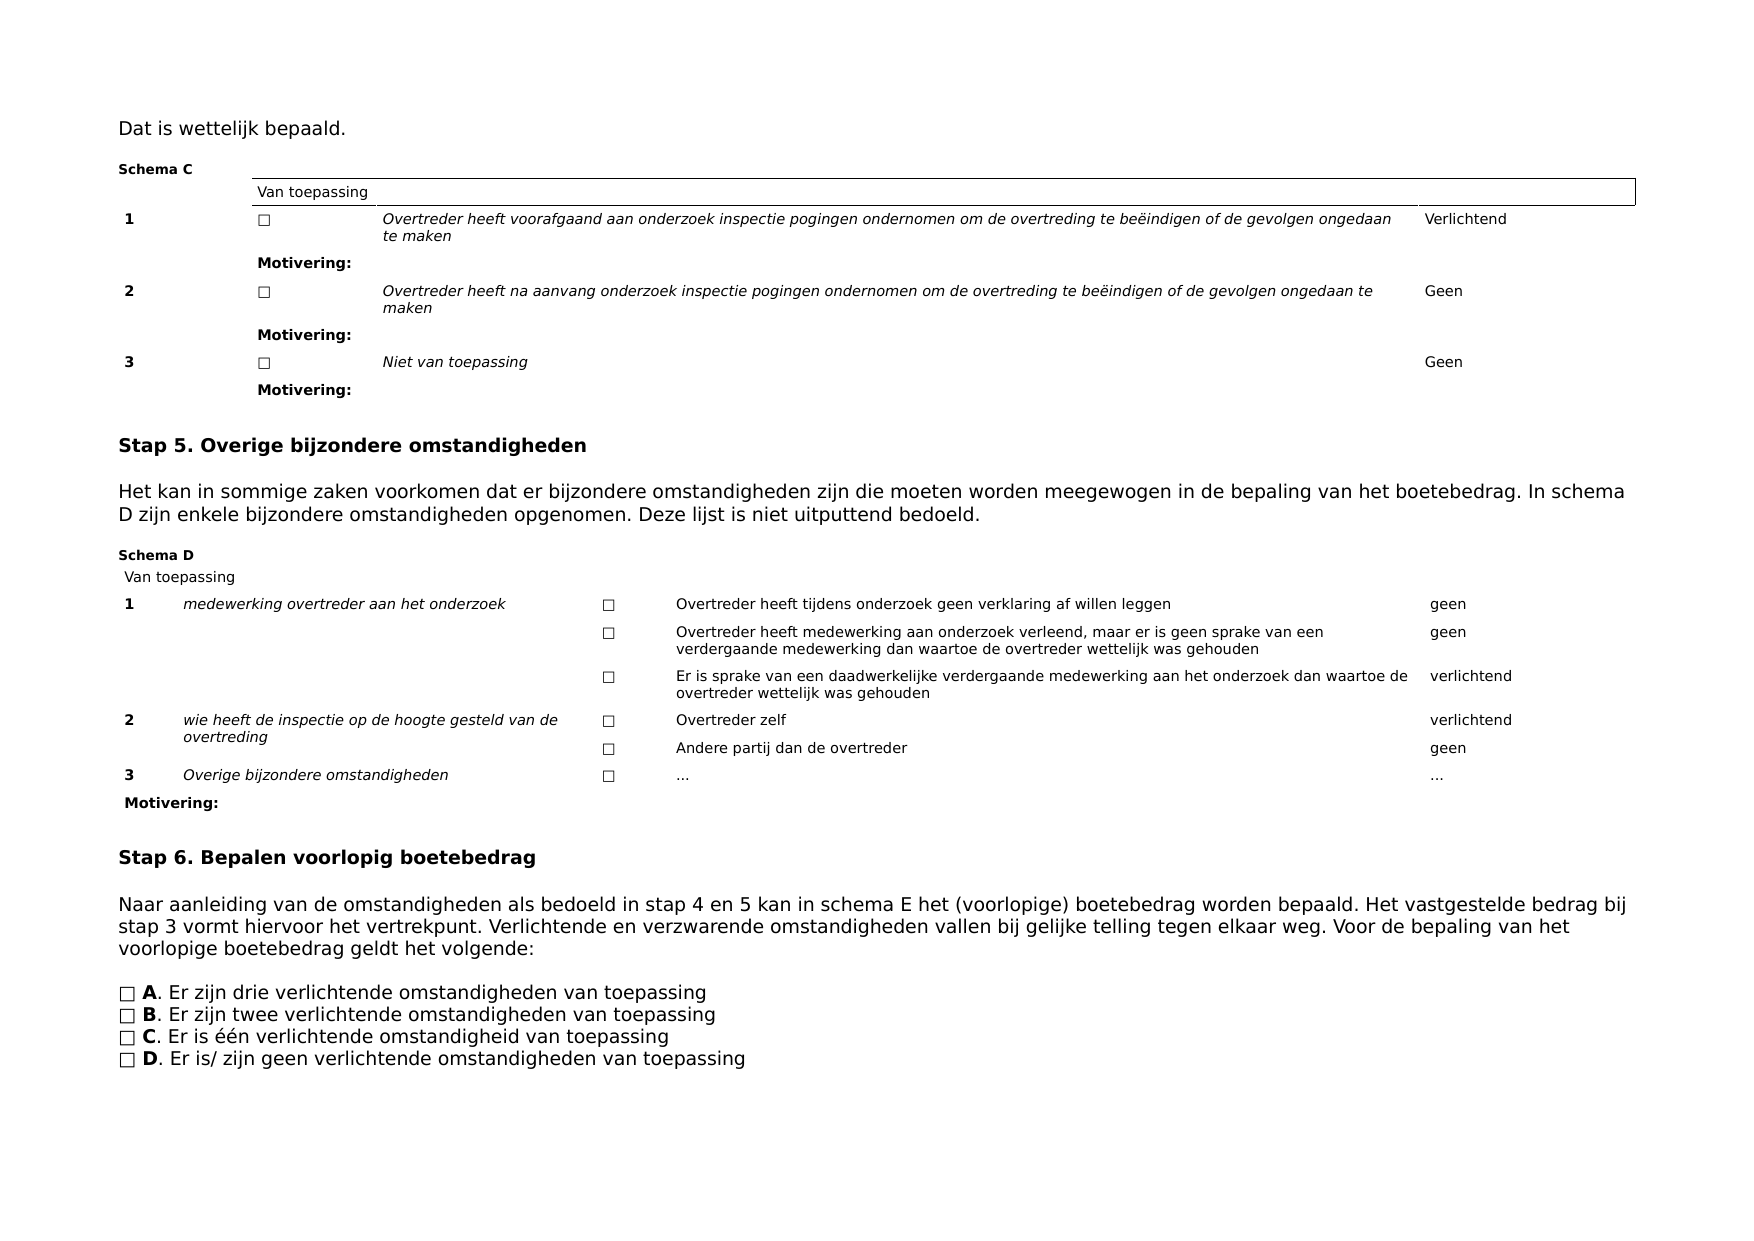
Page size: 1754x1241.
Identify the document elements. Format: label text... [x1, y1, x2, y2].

table_cell 2 [119, 278, 251, 349]
table_cell Niet van toepassing [377, 350, 1418, 376]
table_cell ... [671, 763, 1424, 789]
table_cell wie heeft de inspectie op de hoogte gesteld van de overtreding [178, 708, 595, 761]
table_cell Motivering: [252, 377, 1635, 403]
table_cell Van toepassing [252, 179, 1635, 205]
table_cell Motivering: [119, 790, 1635, 816]
text Dat is wettelijk bepaald. [118, 118, 1636, 140]
table_cell Geen [1419, 350, 1635, 376]
table_cell 3 [119, 763, 177, 789]
text □ B. Er zijn twee verlichtende omstandigheden van toepassing [118, 1004, 1636, 1026]
table_cell Overtreder heeft medewerking aan onderzoek verleend, maar er is geen sprake van een verdergaande medewerking dan waartoe de overtreder wettelijk was gehouden [671, 619, 1424, 662]
table_cell Overtreder zelf [671, 708, 1424, 734]
table_cell Overtreder heeft voorafgaand aan onderzoek inspectie pogingen ondernomen om de overtreding te beëindigen of de gevolgen ongedaan te maken [377, 206, 1418, 249]
table_cell Motivering: [252, 251, 1635, 277]
table_cell □ [596, 663, 669, 707]
table_cell 3 [119, 350, 251, 403]
table_cell □ [252, 206, 376, 249]
table_cell 1 [119, 206, 251, 277]
table_cell 2 [119, 708, 177, 761]
table_cell Geen [1419, 278, 1635, 321]
table_cell □ [596, 619, 669, 662]
table_cell □ [596, 591, 669, 618]
table_cell □ [596, 735, 669, 761]
table_cell Overtreder heeft na aanvang onderzoek inspectie pogingen ondernomen om de overtreding te beëindigen of de gevolgen ongedaan te maken [377, 278, 1418, 321]
subtitle Stap 5. Overige bijzondere omstandigheden [118, 434, 1636, 456]
text □ A. Er zijn drie verlichtende omstandigheden van toepassing [118, 982, 1636, 1004]
text □ C. Er is één verlichtende omstandigheid van toepassing [118, 1026, 1636, 1048]
subtitle Stap 6. Bepalen voorlopig boetebedrag [118, 847, 1636, 869]
table_cell verlichtend [1425, 663, 1635, 707]
text Het kan in sommige zaken voorkomen dat er bijzondere omstandigheden zijn die moeten worden meegewogen in de bepaling van het boetebedrag. In schema D zijn enkele bijzondere omstandigheden opgenomen. Deze lijst is niet uitputtend bedoeld. [118, 481, 1636, 525]
table_cell □ [252, 278, 376, 321]
table_cell Andere partij dan de overtreder [671, 735, 1424, 761]
text □ D. Er is/ zijn geen verlichtende omstandigheden van toepassing [118, 1048, 1636, 1070]
text Naar aanleiding van de omstandigheden als bedoeld in stap 4 en 5 kan in schema E het (voorlopige) boetebedrag worden bepaald. Het vastgestelde bedrag bij stap 3 vormt hiervoor het vertrekpunt. Verlichtende en verzwarende omstandigheden vallen bij gelijke telling tegen elkaar weg. Voor de bepaling van het voorlopige boetebedrag geldt het volgende: [118, 894, 1636, 960]
table_cell Verlichtend [1419, 206, 1635, 249]
table_cell □ [596, 763, 669, 789]
table_cell medewerking overtreder aan het onderzoek [178, 591, 595, 707]
table_cell geen [1425, 735, 1635, 761]
table_cell ... [1425, 763, 1635, 789]
table_cell geen [1425, 619, 1635, 662]
table_header Schema C [118, 162, 1636, 178]
table_cell □ [252, 350, 376, 376]
table_cell Er is sprake van een daadwerkelijke verdergaande medewerking aan het onderzoek dan waartoe de overtreder wettelijk was gehouden [671, 663, 1424, 707]
table_cell 1 [119, 591, 177, 707]
table_cell Overige bijzondere omstandigheden [178, 763, 595, 789]
table_cell geen [1425, 591, 1635, 618]
table_header Schema D [118, 547, 1636, 563]
table_cell verlichtend [1425, 708, 1635, 734]
table_cell □ [596, 708, 669, 734]
table_cell [119, 179, 251, 205]
table_cell Van toepassing [119, 564, 1635, 590]
table_cell Motivering: [252, 322, 1635, 349]
table_cell Overtreder heeft tijdens onderzoek geen verklaring af willen leggen [671, 591, 1424, 618]
